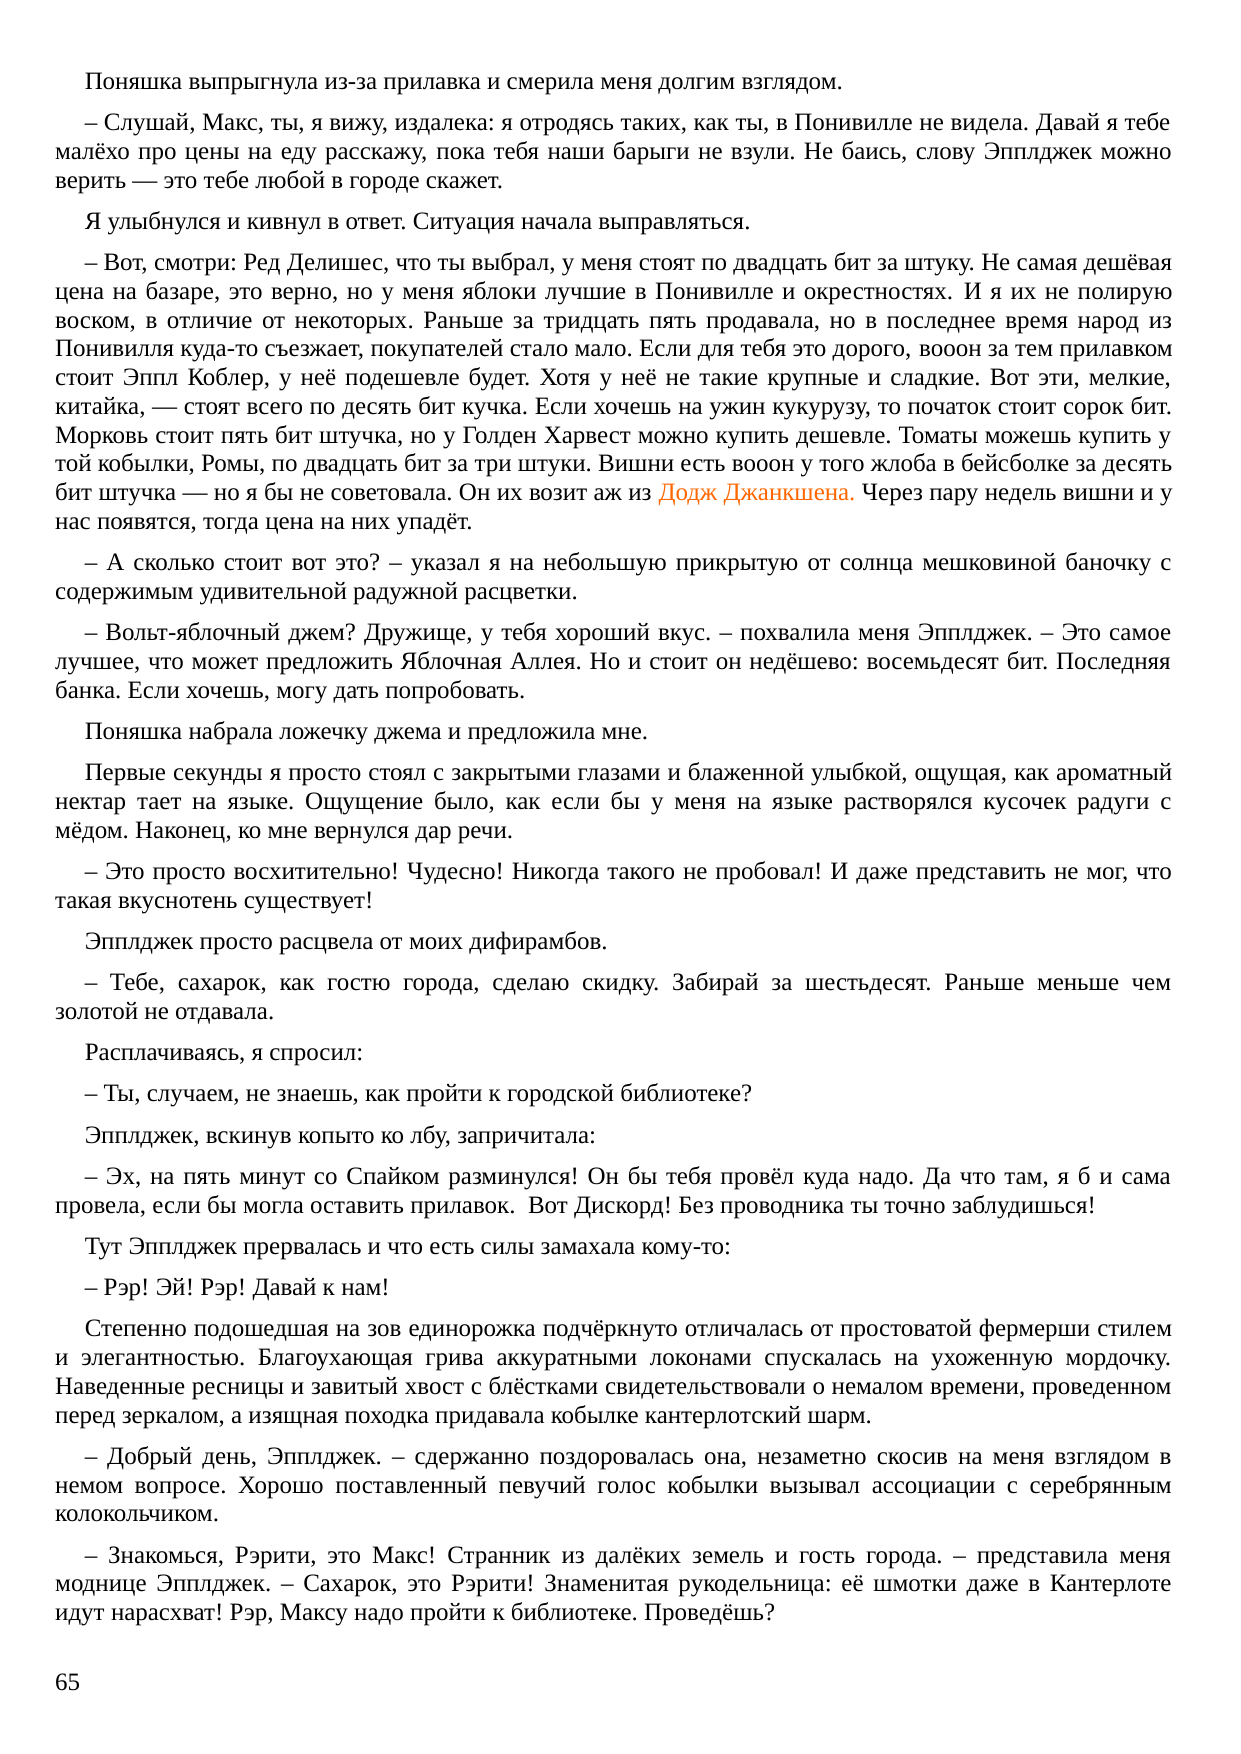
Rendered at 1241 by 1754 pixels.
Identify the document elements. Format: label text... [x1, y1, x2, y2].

text – Знакомься, Рэрити, это Макс! Странник из далёких земель и гость города. – представила меня моднице Эпплджек. – Сахарок, это Рэрити! Знаменитая рукодельница: её шмотки даже в Кантерлоте идут нарасхват! Рэр, Максу надо пройти к библиотеке. Проведёшь? [55, 1540, 1173, 1626]
text – Это просто восхитительно! Чудесно! Никогда такого не пробовал! И даже представить не мог, что такая вкуснотень существует! [55, 856, 1173, 913]
text – Ты, случаем, не знаешь, как пройти к городской библиотеке? [55, 1078, 1173, 1107]
text Поняшка набрала ложечку джема и предложила мне. [55, 716, 1173, 745]
text – Слушай, Макс, ты, я вижу, издалека: я отродясь таких, как ты, в Понивилле не видела. Давай я тебе малёхо про цены на еду расскажу, пока тебя наши барыги не взули. Не баись, слову Эпплджек можно верить — это тебе любой в городе скажет. [55, 107, 1173, 193]
text Степенно подошедшая на зов единорожка подчёркнуто отличалась от простоватой фермерши стилем и элегантностью. Благоухающая грива аккуратными локонами спускалась на ухоженную мордочку. Наведенные ресницы и завитый хвост с блёстками свидетельствовали о немалом времени, проведенном перед зеркалом, а изящная походка придавала кобылке кантерлотский шарм. [55, 1313, 1173, 1428]
text – Тебе, сахарок, как гостю города, сделаю скидку. Забирай за шестьдесят. Раньше меньше чем золотой не отдавала. [55, 967, 1173, 1025]
text Первые секунды я просто стоял с закрытыми глазами и блаженной улыбкой, ощущая, как ароматный нектар тает на языке. Ощущение было, как если бы у меня на языке растворялся кусочек радуги с мёдом. Наконец, ко мне вернулся дар речи. [55, 757, 1173, 843]
text – Вот, смотри: Ред Делишес, что ты выбрал, у меня стоят по двадцать бит за штуку. Не самая дешёвая цена на базаре, это верно, но у меня яблоки лучшие в Понивилле и окрестностях. И я их не полирую воском, в отличие от некоторых. Раньше за тридцать пять продавала, но в последнее время народ из Понивилля куда-то съезжает, покупателей стало мало. Если для тебя это дорого, вооон за тем прилавком стоит Эппл Коблер, у неё подешевле будет. Хотя у неё не такие крупные и сладкие. Вот эти, мелкие, китайка, — стоят всего по десять бит кучка. Если хочешь на ужин кукурузу, то початок стоит сорок бит. Морковь стоит пять бит штучка, но у Голден Харвест можно купить дешевле. Томаты можешь купить у той кобылки, Ромы, по двадцать бит за три штуки. Вишни есть вооон у того жлоба в бейсболке за десять бит штучка — но я бы не советовала. Он их возит аж из Додж Джанкшена. Через пару недель вишни и у нас появятся, тогда цена на них упадёт. [55, 247, 1173, 535]
text – А сколько стоит вот это? – указал я на небольшую прикрытую от солнца мешковиной баночку с содержимым удивительной радужной расцветки. [55, 547, 1173, 605]
text Расплачиваясь, я спросил: [55, 1037, 1173, 1066]
text Я улыбнулся и кивнул в ответ. Ситуация начала выправляться. [55, 206, 1173, 235]
text – Вольт-яблочный джем? Дружище, у тебя хороший вкус. – похвалила меня Эпплджек. – Это самое лучшее, что может предложить Яблочная Аллея. Но и стоит он недёшево: восемьдесят бит. Последняя банка. Если хочешь, могу дать попробовать. [55, 617, 1173, 703]
text – Эх, на пять минут со Спайком разминулся! Он бы тебя провёл куда надо. Да что там, я б и сама провела, если бы могла оставить прилавок. Вот Дискорд! Без проводника ты точно заблудишься! [55, 1161, 1173, 1218]
text Тут Эпплджек прервалась и что есть силы замахала кому-то: [55, 1231, 1173, 1260]
text Эпплджек просто расцвела от моих дифирамбов. [55, 926, 1173, 955]
text – Добрый день, Эпплджек. – сдержанно поздоровалась она, незаметно скосив на меня взглядом в немом вопросе. Хорошо поставленный певучий голос кобылки вызывал ассоциации с серебрянным колокольчиком. [55, 1441, 1173, 1527]
text – Рэр! Эй! Рэр! Давай к нам! [55, 1272, 1173, 1301]
text Поняшка выпрыгнула из-за прилавка и смерила меня долгим взглядом. [55, 66, 1173, 95]
text Эпплджек, вскинув копыто ко лбу, запричитала: [55, 1120, 1173, 1148]
